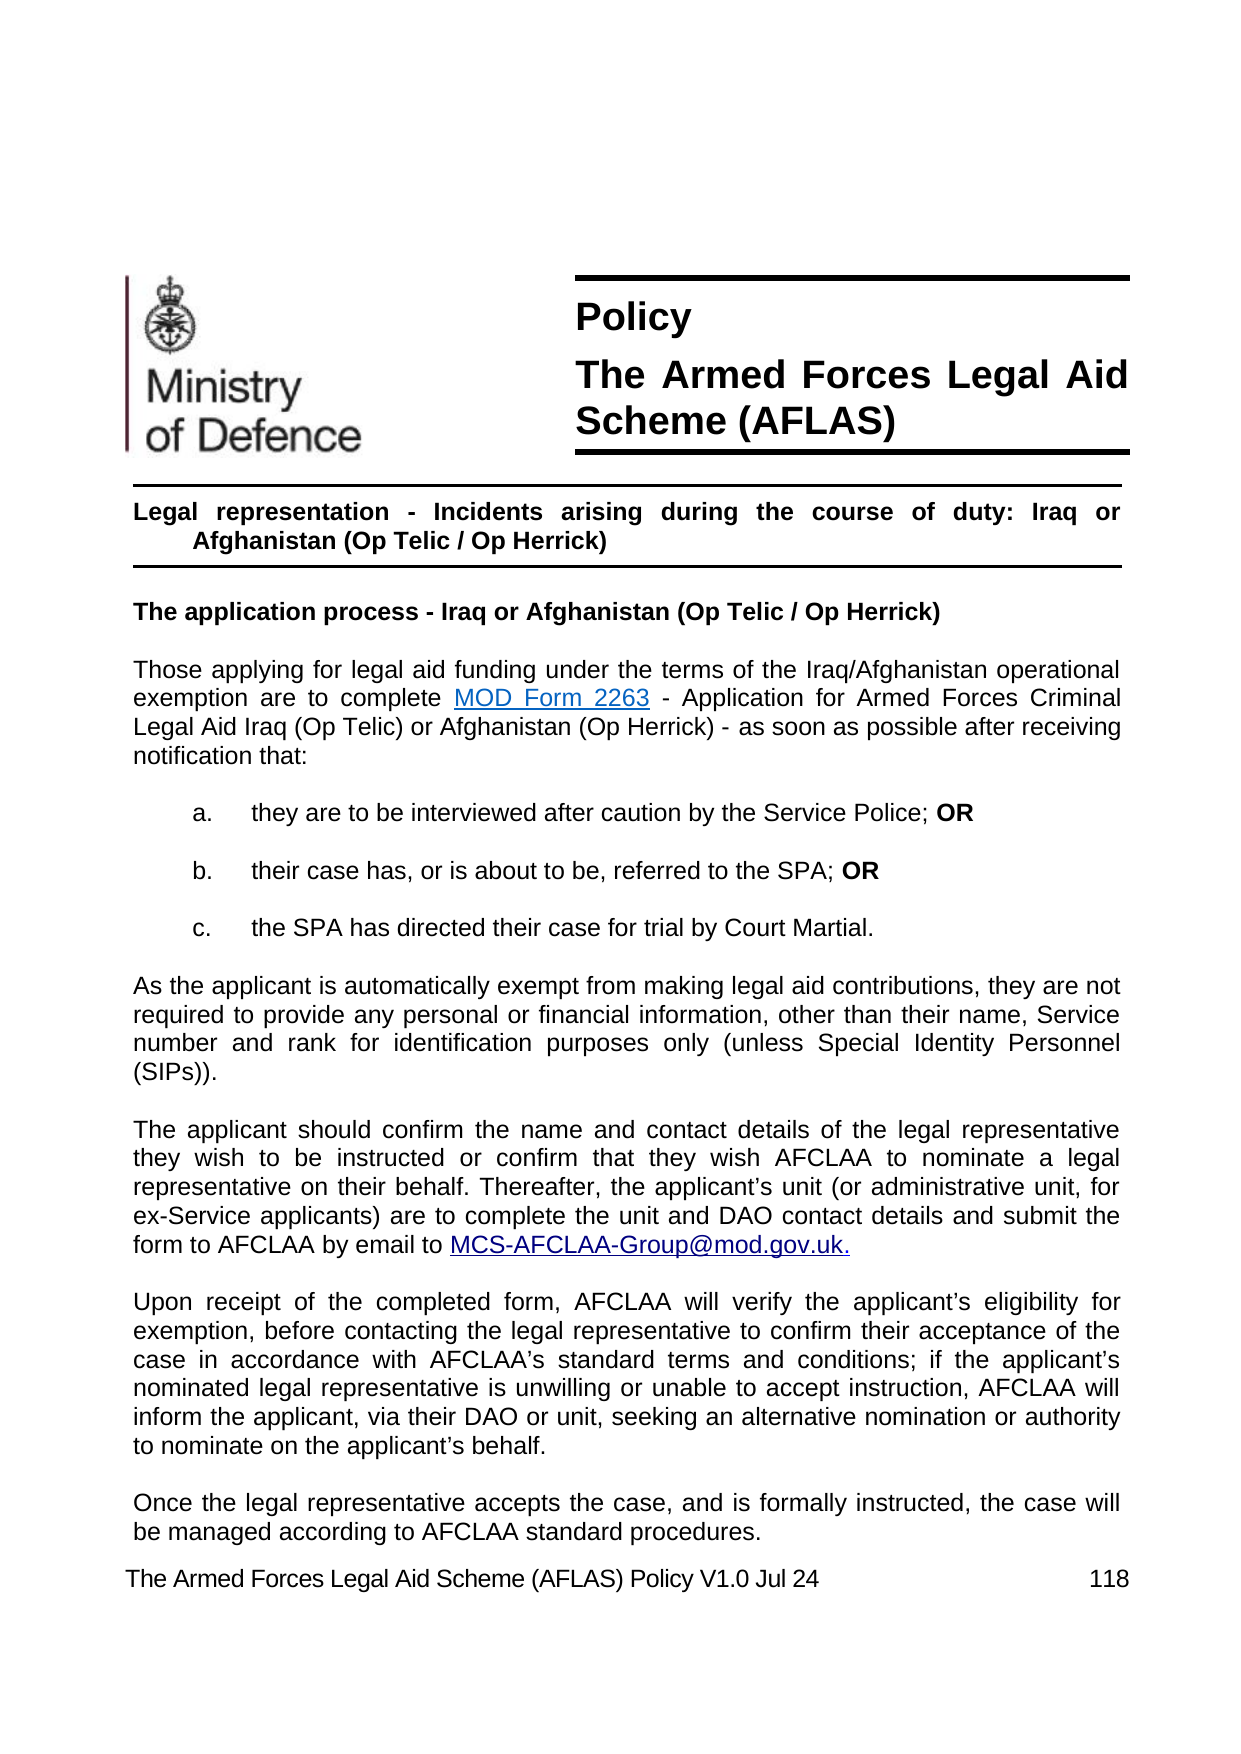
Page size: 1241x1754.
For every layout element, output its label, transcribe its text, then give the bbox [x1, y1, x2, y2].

subtitle Legal representation - Incidents arising during the course of duty: Iraq or Afghanistan (Op Telic / Op Herrick) [133, 487, 1122, 565]
list the SPA has directed their case for trial by Court Martial. [192, 913, 1122, 942]
subtitle The application process - Iraq or Afghanistan (Op Telic / Op Herrick) [133, 597, 1122, 626]
text Upon receipt of the completed form, AFCLAA will verify the applicant’s eligibility for exemption, before contacting the legal representative to confirm their acceptance of the case in accordance with AFCLAA’s standard terms and conditions; if the applicant’s nominated legal representative is unwilling or unable to accept instruction, AFCLAA will inform the applicant, via their DAO or unit, seeking an alternative nomination or authority to nominate on the applicant’s behalf. [133, 1287, 1122, 1459]
text Once the legal representative accepts the case, and is formally instructed, the case will be managed according to AFCLAA standard procedures. [133, 1488, 1122, 1546]
text As the applicant is automatically exempt from making legal aid contributions, they are not required to provide any personal or financial information, other than their name, Service number and rank for identification purposes only (unless Special Identity Personnel (SIPs)). [133, 971, 1122, 1086]
list they are to be interviewed after caution by the Service Police; OR [192, 798, 1122, 827]
text Those applying for legal aid funding under the terms of the Iraq/Afghanistan operational exemption are to complete MOD Form 2263 - Application for Armed Forces Criminal Legal Aid Iraq (Op Telic) or Afghanistan (Op Herrick) - as soon as possible after receiving notification that: [133, 654, 1122, 769]
list their case has, or is about to be, referred to the SPA; OR [192, 856, 1122, 884]
text The applicant should confirm the name and contact details of the legal representative they wish to be instructed or confirm that they wish AFCLAA to nominate a legal representative on their behalf. Thereafter, the applicant’s unit (or administrative unit, for ex-Service applicants) are to complete the unit and DAO contact details and submit the form to AFCLAA by email to MCS-AFCLAA-Group@mod.gov.uk. [133, 1114, 1122, 1258]
